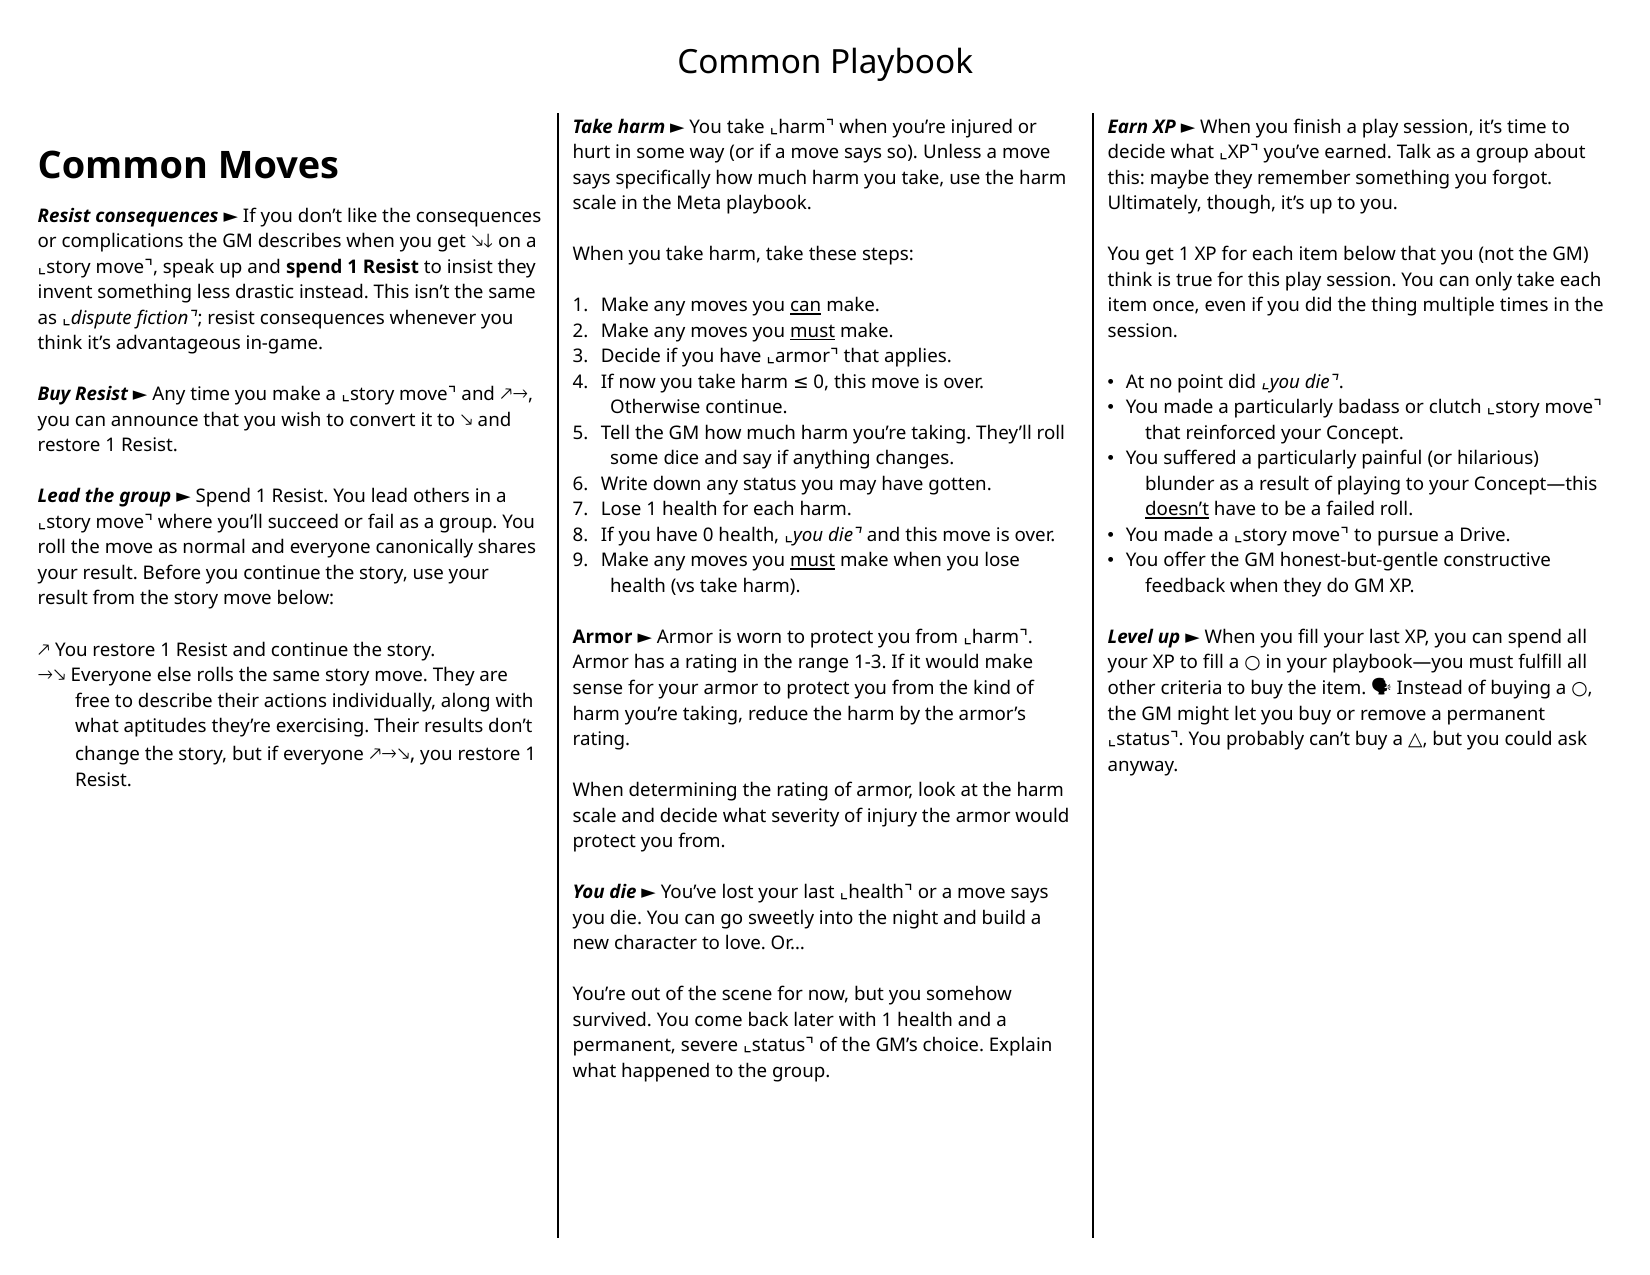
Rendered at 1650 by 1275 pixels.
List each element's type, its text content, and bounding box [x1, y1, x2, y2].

list Make any moves you must make. [572, 317, 1077, 343]
list You made a ⌞story move⌝ to pursue a Drive. [1107, 521, 1612, 547]
text 🡒🡖 Everyone else rolls the same story move. They are free to describe their actions individually, along with what aptitudes they’re exercising. Their results don’t change the story, but if everyone 🡕🡒🡖, you restore 1 Resist. [37, 661, 542, 792]
text When you take harm, take these steps: [572, 241, 1077, 266]
text You’re out of the scene for now, but you somehow survived. You come back later with 1 health and a permanent, severe ⌞status⌝ of the GM’s choice. Explain what happened to the group. [572, 981, 1077, 1083]
text Lead the group ► Spend 1 Resist. You lead others in a ⌞story move⌝ where you’ll succeed or fail as a group. You roll the move as normal and everyone canonically shares your result. Before you continue the story, use your result from the story move below: [37, 483, 542, 610]
list Tell the GM how much harm you’re taking. They’ll roll some dice and say if anything changes. [572, 419, 1077, 470]
subtitle Common Moves [37, 138, 542, 189]
text You die ► You’ve lost your last ⌞health⌝ or a move says you die. You can go sweetly into the night and build a new character to love. Or… [572, 878, 1077, 955]
list Make any moves you can make. [572, 292, 1077, 317]
list You made a particularly badass or clutch ⌞story move⌝ that reinforced your Concept. [1107, 394, 1612, 445]
list If you have 0 health, ⌞you die⌝ and this move is over. [572, 521, 1077, 547]
text Earn XP ► When you finish a play session, it’s time to decide what ⌞XP⌝ you’ve earned. Talk as a group about this: maybe they remember something you forgot. Ultimately, though, it’s up to you. [1107, 113, 1612, 215]
list You offer the GM honest-but-gentle constructive feedback when they do GM XP. [1107, 547, 1612, 598]
text Buy Resist ► Any time you make a ⌞story move⌝ and 🡕🡒, you can announce that you wish to convert it to 🡖 and restore 1 Resist. [37, 381, 542, 457]
list Decide if you have ⌞armor⌝ that applies. [572, 343, 1077, 368]
list You suffered a particularly painful (or hilarious) blunder as a result of playing to your Concept—this doesn’t have to be a failed roll. [1107, 445, 1612, 521]
text Armor ► Armor is worn to protect you from ⌞harm⌝. Armor has a rating in the range 1-3. If it would make sense for your armor to protect you from the kind of harm you’re taking, reduce the harm by the armor’s rating. [572, 623, 1077, 751]
text Take harm ► You take ⌞harm⌝ when you’re injured or hurt in some way (or if a move says so). Unless a move says specifically how much harm you take, use the harm scale in the Meta playbook. [572, 113, 1077, 215]
list Lose 1 health for each harm. [572, 496, 1077, 521]
list Make any moves you must make when you lose health (vs take harm). [572, 547, 1077, 598]
text Level up ► When you fill your last XP, you can spend all your XP to fill a ○ in your playbook—you must fulfill all other criteria to buy the item. 🗣 Instead of buying a ○, the GM might let you buy or remove a permanent ⌞status⌝. You probably can’t buy a △, but you could ask anyway. [1107, 623, 1612, 776]
text 🡕 You restore 1 Resist and continue the story. [37, 636, 542, 661]
text Resist consequences ► If you don’t like the consequences or complications the GM describes when you get 🡖🡓 on a ⌞story move⌝, speak up and spend 1 Resist to insist they invent something less drastic instead. This isn’t the same as ⌞dispute fiction⌝; resist consequences whenever you think it’s advantageous in-game. [37, 202, 542, 355]
list At no point did ⌞you die⌝. [1107, 368, 1612, 394]
text You get 1 XP for each item below that you (not the GM) think is true for this play session. You can only take each item once, even if you did the thing multiple times in the session. [1107, 241, 1612, 343]
list Write down any status you may have gotten. [572, 470, 1077, 496]
list If now you take harm ≤ 0, this move is over. Otherwise continue. [572, 368, 1077, 419]
text When determining the rating of armor, look at the harm scale and decide what severity of injury the armor would protect you from. [572, 776, 1077, 853]
